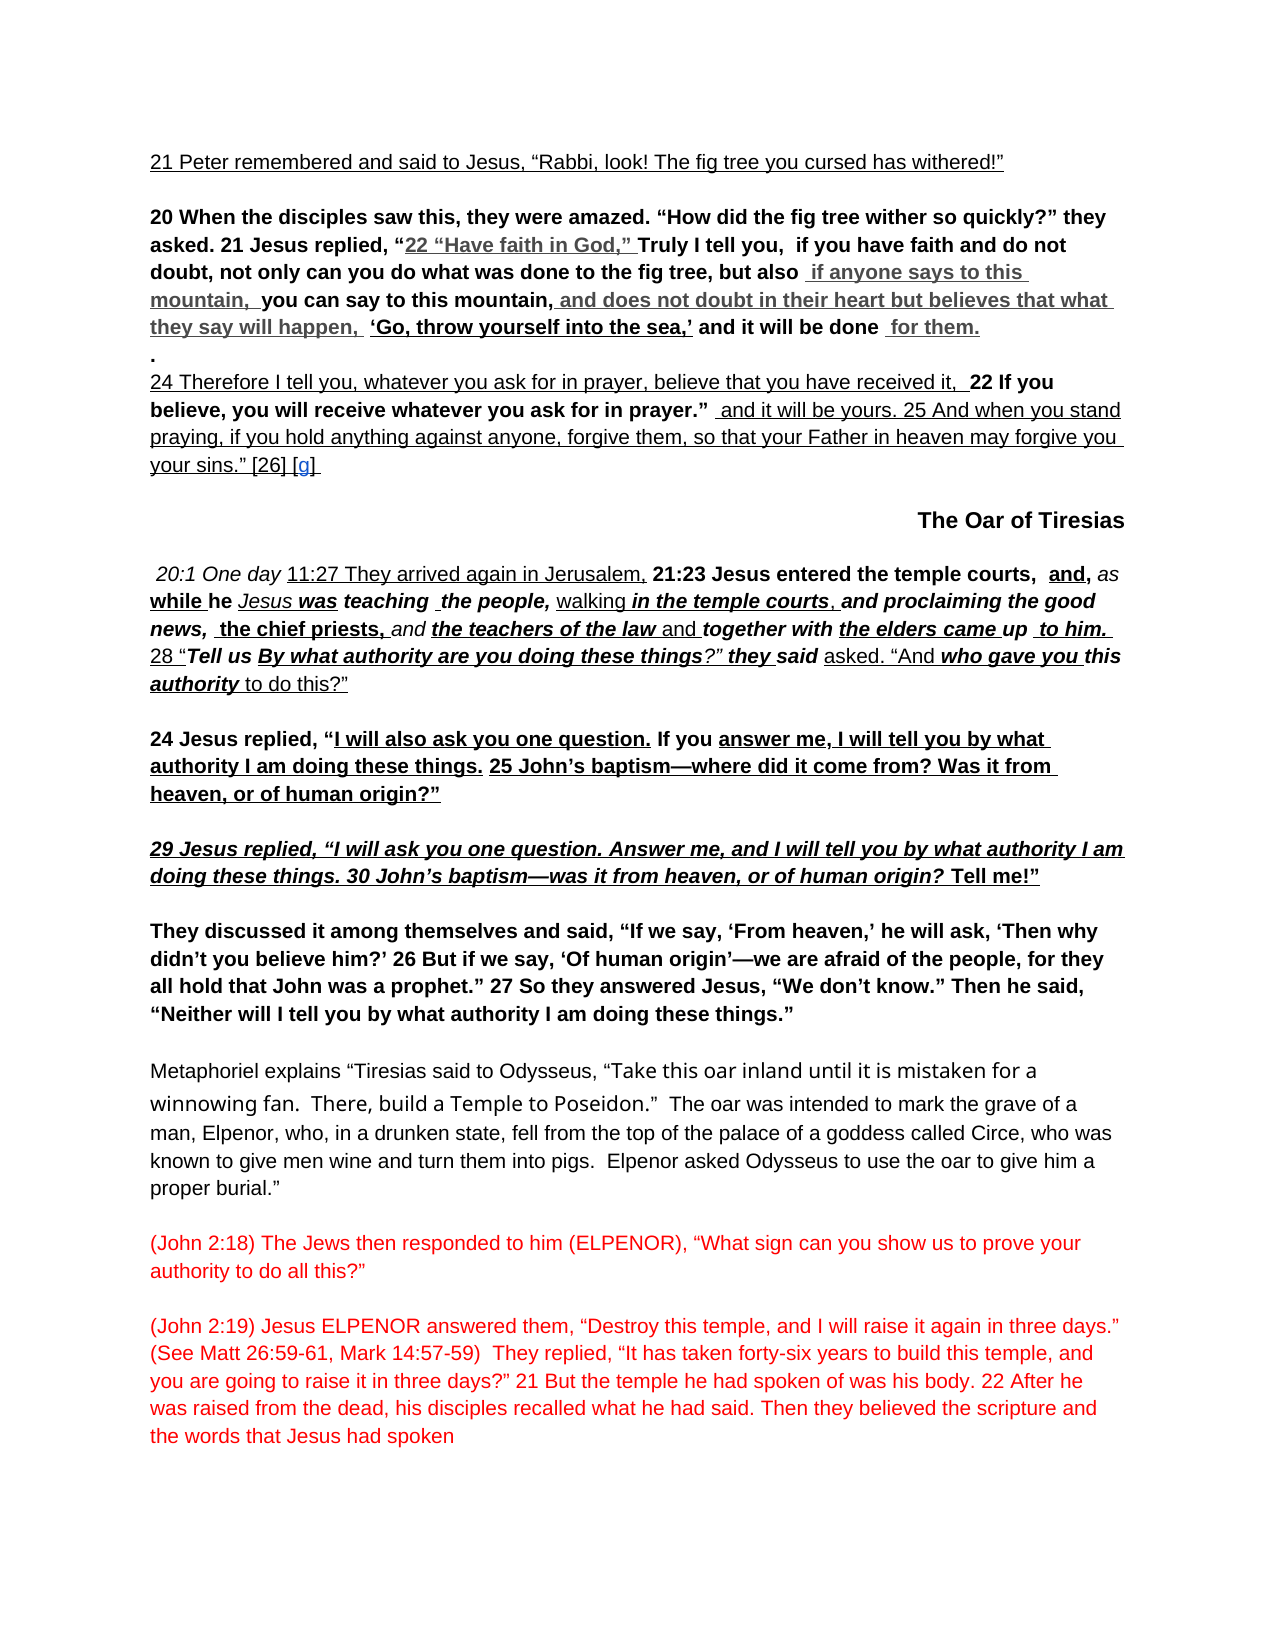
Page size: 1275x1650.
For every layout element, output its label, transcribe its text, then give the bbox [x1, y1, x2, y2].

text 24 Jesus replied, “I will also ask you one question. If you answer me, I will tell you by what authority I am doing these things. 25 John’s baptism—where did it come from? Was it from heaven, or of human origin?” [150, 726, 1125, 805]
text 20:1 One day 11:27 They arrived again in Jerusalem, 21:23 Jesus entered the temple courts, and, as while he Jesus was teaching the people, walking in the temple courts, and proclaiming the good news, the chief priests, and the teachers of the law and together with the elders came up to him. 28 “Tell us By what authority are you doing these things?” they said asked. “And who gave you this authority to do this?” [150, 561, 1125, 695]
text Metaphoriel explains “Tiresias said to Odysseus, “Take this oar inland until it is mistaken for a winnowing fan. There, build a Temple to Poseidon.” The oar was intended to mark the grave of a man, Elpenor, who, in a drunken state, fell from the top of the palace of a goddess called Circe, who was known to give men wine and turn them into pigs. Elpenor asked Odysseus to use the oar to give him a proper burial.” [150, 1056, 1125, 1200]
text 29 Jesus replied, “I will ask you one question. Answer me, and I will tell you by what authority I am [150, 836, 1125, 857]
text 21 Peter remembered and said to Jesus, “Rabbi, look! The fig tree you cursed has withered!” [150, 150, 1125, 174]
subtitle The Oar of Tiresias [150, 507, 1125, 534]
text They discussed it among themselves and said, “If we say, ‘From heaven,’ he will ask, ‘Then why didn’t you believe him?’ 26 But if we say, ‘Of human origin’—we are afraid of the people, for they all hold that John was a prophet.” 27 So they answered Jesus, “We don’t know.” Then he said, “Neither will I tell you by what authority I am doing these things.” [150, 919, 1125, 1025]
text 20 When the disciples saw this, they were amazed. “How did the fig tree wither so quickly?” they asked. 21 Jesus replied, “22 “Have faith in God,” Truly I tell you, if you have faith and do not doubt, not only can you do what was done to the fig tree, but also if anyone says to this mountain, you can say to this mountain, and does not doubt in their heart but believes that what they say will happen, ‘Go, throw yourself into the sea,’ and it will be done for them. [150, 205, 1125, 339]
text . [150, 342, 1125, 366]
text (John 2:19) Jesus ELPENOR answered them, “Destroy this temple, and I will raise it again in three days.” (See Matt 26:59-61, Mark 14:57-59) They replied, “It has taken forty-six years to build this temple, and you are going to raise it in three days?” 21 But the temple he had spoken of was his body. 22 After he was raised from the dead, his disciples recalled what he had said. Then they believed the scripture and the words that Jesus had spoken [150, 1313, 1125, 1447]
text doing these things. 30 John’s baptism—was it from heaven, or of human origin? Tell me!” [150, 858, 1125, 888]
text 24 Therefore I tell you, whatever you ask for in prayer, believe that you have received it, 22 If you believe, you will receive whatever you ask for in prayer.” and it will be yours. 25 And when you stand praying, if you hold anything against anyone, forgive them, so that your Father in heaven may forgive you your sins.” [26] [g] [150, 370, 1125, 476]
text (John 2:18) The Jews then responded to him (ELPENOR), “What sign can you show us to prove your authority to do all this?” [150, 1231, 1125, 1282]
